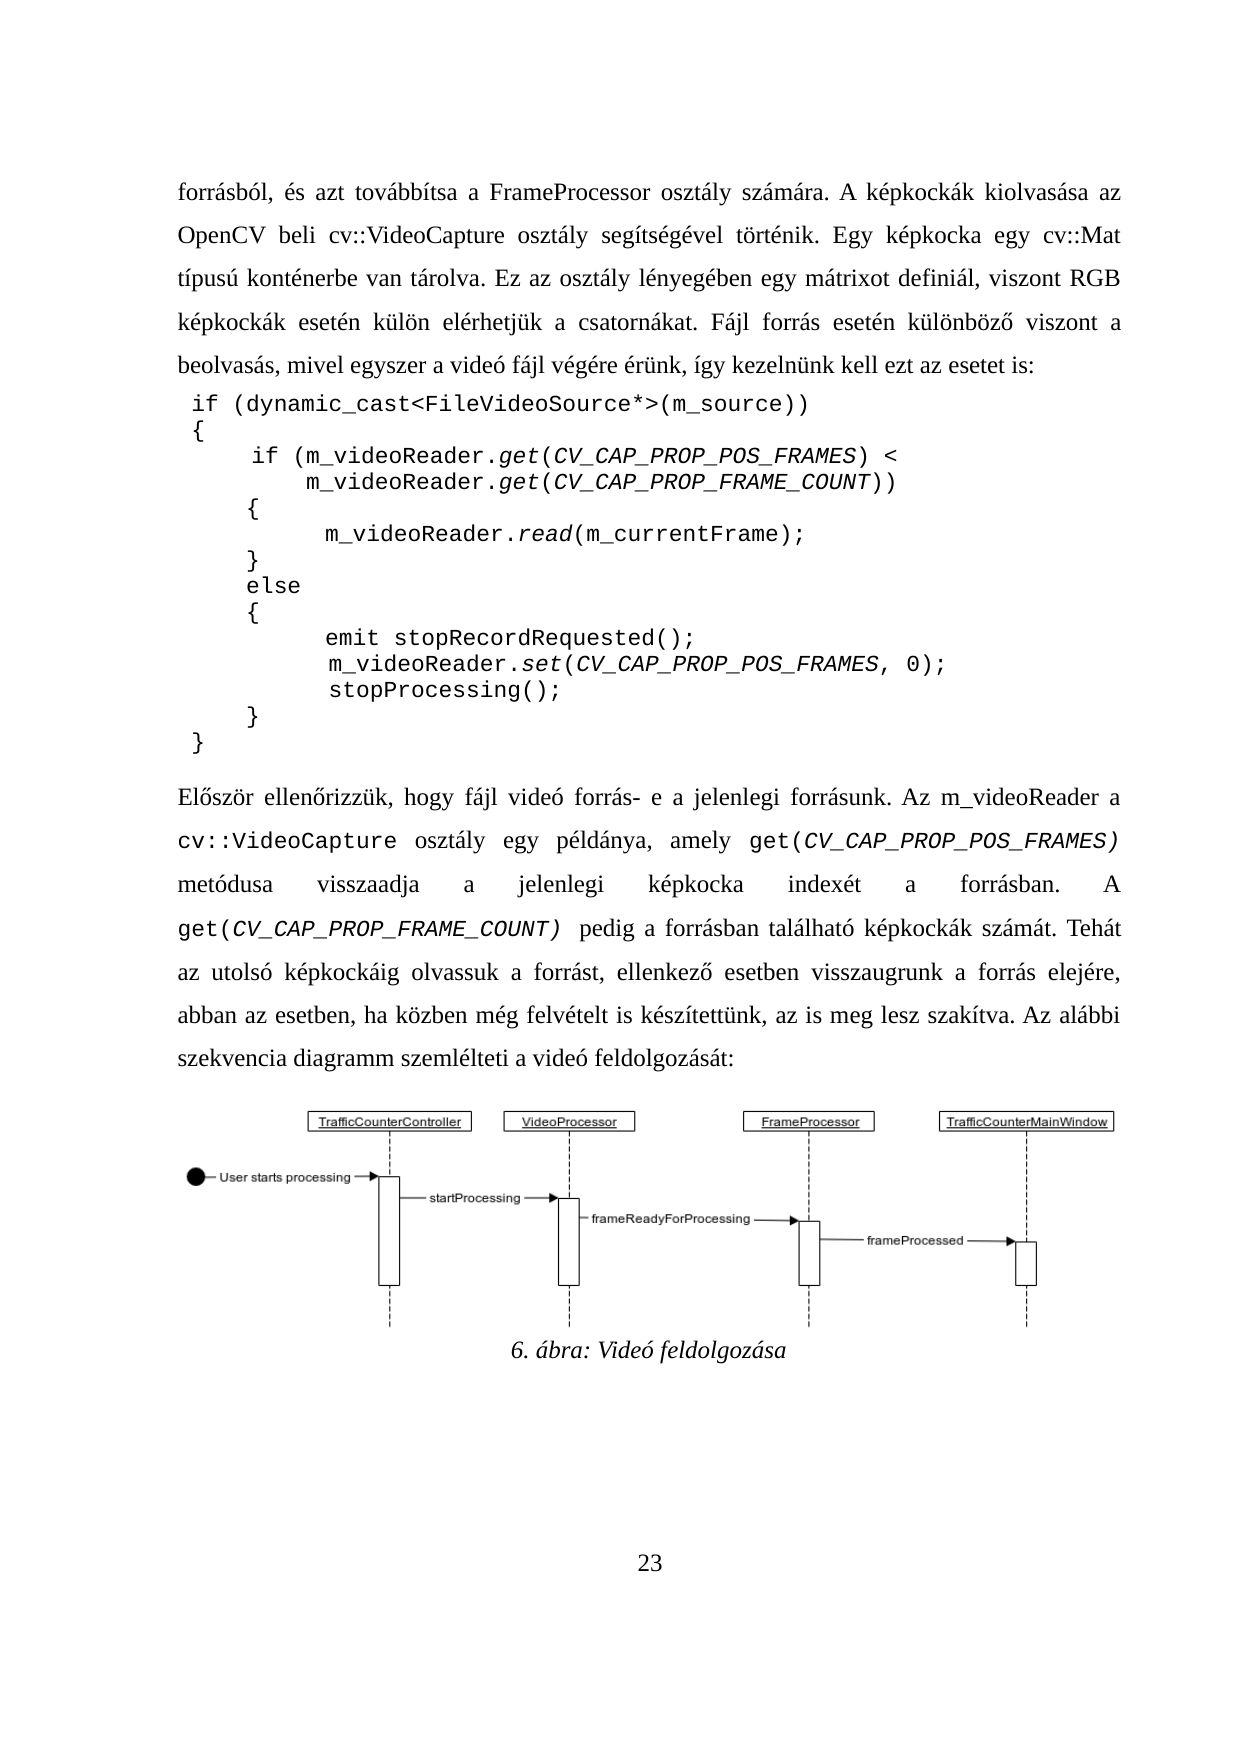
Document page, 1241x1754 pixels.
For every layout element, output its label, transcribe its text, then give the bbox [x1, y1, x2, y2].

text m_videoReader.read(m_currentFrame); [177, 522, 1122, 548]
text { [177, 497, 1122, 522]
text 6. ábra: Videó feldolgozása [177, 1335, 1122, 1364]
text if (dynamic_cast<FileVideoSource*>(m_source)) [177, 393, 1122, 419]
text if (m_videoReader.get(CV_CAP_PROP_POS_FRAMES) < m_videoReader.get(CV_CAP_PROP_FRAME_COUNT)) [177, 445, 1122, 497]
text } [177, 548, 1122, 574]
picture [177, 1099, 1123, 1335]
text m_videoReader.set(CV_CAP_PROP_POS_FRAMES, 0); [177, 652, 1122, 678]
text } [177, 704, 1122, 730]
text { [177, 419, 1122, 445]
text { [177, 600, 1122, 626]
text forrásból, és azt továbbítsa a FrameProcessor osztály számára. A képkockák kiolvasása az OpenCV beli cv::VideoCapture osztály segítségével történik. Egy képkocka egy cv::Mat típusú konténerbe van tárolva. Ez az osztály lényegében egy mátrixot definiál, viszont RGB képkockák esetén külön elérhetjük a csatornákat. Fájl forrás esetén különböző viszont a beolvasás, mivel egyszer a videó fájl végére érünk, így kezelnünk kell ezt az esetet is: [177, 177, 1122, 378]
text emit stopRecordRequested(); [177, 626, 1122, 652]
text } [177, 730, 1122, 756]
text else [177, 574, 1122, 600]
text stopProcessing(); [177, 678, 1122, 704]
text Először ellenőrizzük, hogy fájl videó forrás- e a jelenlegi forrásunk. Az m_videoReader a cv::VideoCapture osztály egy példánya, amely get(CV_CAP_PROP_POS_FRAMES) metódusa visszaadja a jelenlegi képkocka indexét a forrásban. A get(CV_CAP_PROP_FRAME_COUNT) pedig a forrásban található képkockák számát. Tehát az utolsó képkockáig olvassuk a forrást, ellenkező esetben visszaugrunk a forrás elejére, abban az esetben, ha közben még felvételt is készítettünk, az is meg lesz szakítva. Az alábbi szekvencia diagramm szemlélteti a videó feldolgozását: [177, 782, 1122, 1072]
